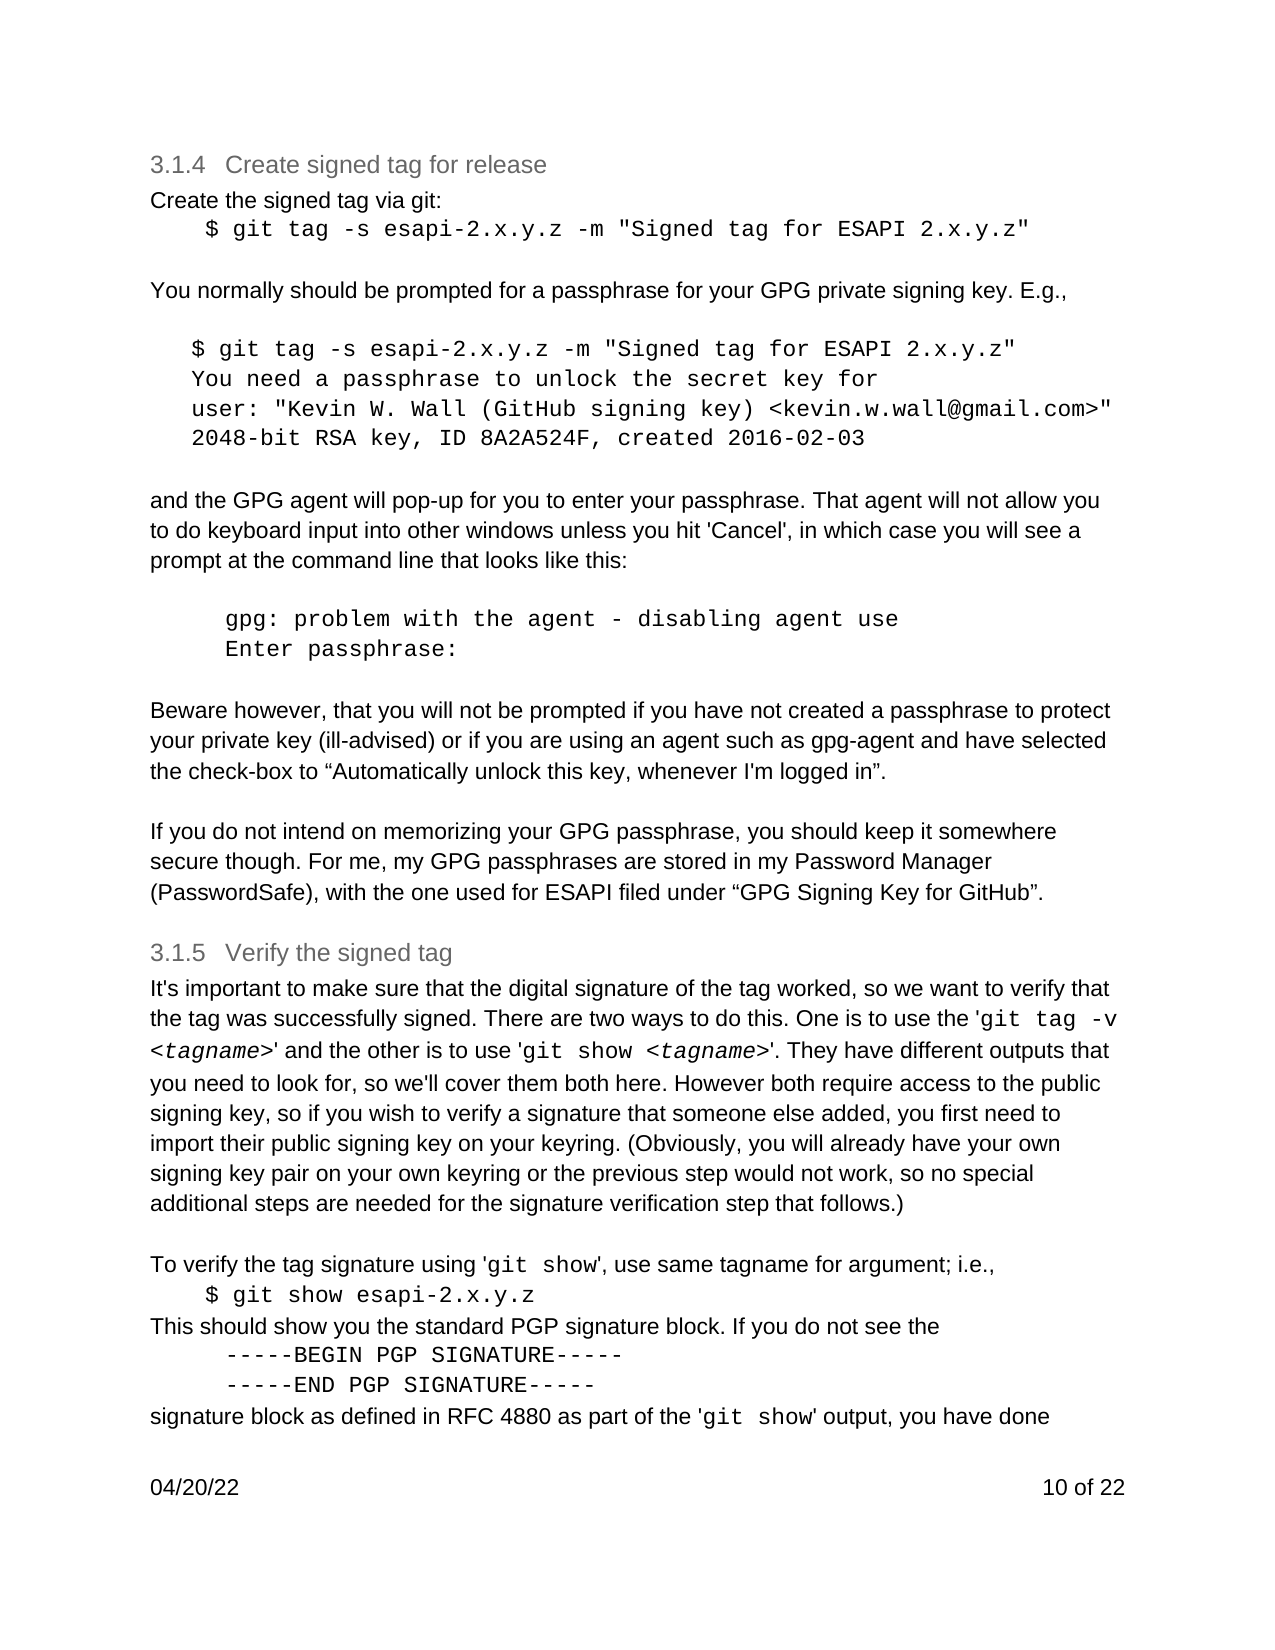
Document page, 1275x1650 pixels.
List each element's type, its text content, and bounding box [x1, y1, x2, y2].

text signature block as defined in RFC 4880 as part of the 'git show' output, you have done [150, 1403, 1125, 1431]
text If you do not intend on memorizing your GPG passphrase, you should keep it somewhere secure though. For me, my GPG passphrases are stored in my Password Manager (PasswordSafe), with the one used for ESAPI filed under “GPG Signing Key for GitHub”. [150, 818, 1125, 905]
text You need a passphrase to unlock the secret key for [150, 367, 1125, 393]
text gpg: problem with the agent - disabling agent use [225, 607, 1125, 633]
text You normally should be prompted for a passphrase for your GPG private signing key. E.g., [150, 277, 1125, 303]
text to do keyboard input into other windows unless you hit 'Cancel', in which case you will see a prompt at the command line that looks like this: [150, 517, 1125, 573]
text 2048-bit RSA key, ID 8A2A524F, created 2016-02-03 [150, 427, 1125, 453]
text -----BEGIN PGP SIGNATURE----- [225, 1343, 1125, 1369]
text $ git tag -s esapi-2.x.y.z -m "Signed tag for ESAPI 2.x.y.z" [150, 217, 1125, 243]
text Enter passphrase: [225, 637, 1125, 663]
text user: "Kevin W. Wall (GitHub signing key) <kevin.w.wall@gmail.com>" [150, 397, 1125, 423]
text To verify the tag signature using 'git show', use same tagname for argument; i.e., [150, 1251, 1125, 1279]
text -----END PGP SIGNATURE----- [225, 1373, 1125, 1399]
text Beware however, that you will not be prompted if you have not created a passphrase to protect your private key (ill-advised) or if you are using an agent such as gpg-agent and have selected the check-box to “Automatically unlock this key, whenever I'm logged in”. [150, 697, 1125, 784]
text This should show you the standard PGP signature block. If you do not see the [150, 1313, 1125, 1339]
text It's important to make sure that the digital signature of the tag worked, so we want to verify that the tag was successfully signed. There are two ways to do this. One is to use the 'git tag -v <tagname>' and the other is to use 'git show <tagname>'. They have different outputs that you need to look for, so we'll cover them both here. However both require access to the public signing key, so if you wish to verify a signature that someone else added, you first need to import their public signing key on your keyring. (Obviously, you will already have your own signing key pair on your own keyring or the previous step would not work, so no special additional steps are needed for the signature verification step that follows.) [150, 975, 1125, 1217]
text $ git tag -s esapi-2.x.y.z -m "Signed tag for ESAPI 2.x.y.z" [150, 337, 1125, 363]
subtitle Verify the signed tag [150, 938, 1125, 967]
text and the GPG agent will pop-up for you to enter your passphrase. That agent will not allow you [150, 487, 1125, 513]
subtitle Create signed tag for release [150, 150, 1125, 179]
text Create the signed tag via git: [150, 187, 1125, 213]
text $ git show esapi-2.x.y.z [150, 1283, 1125, 1309]
